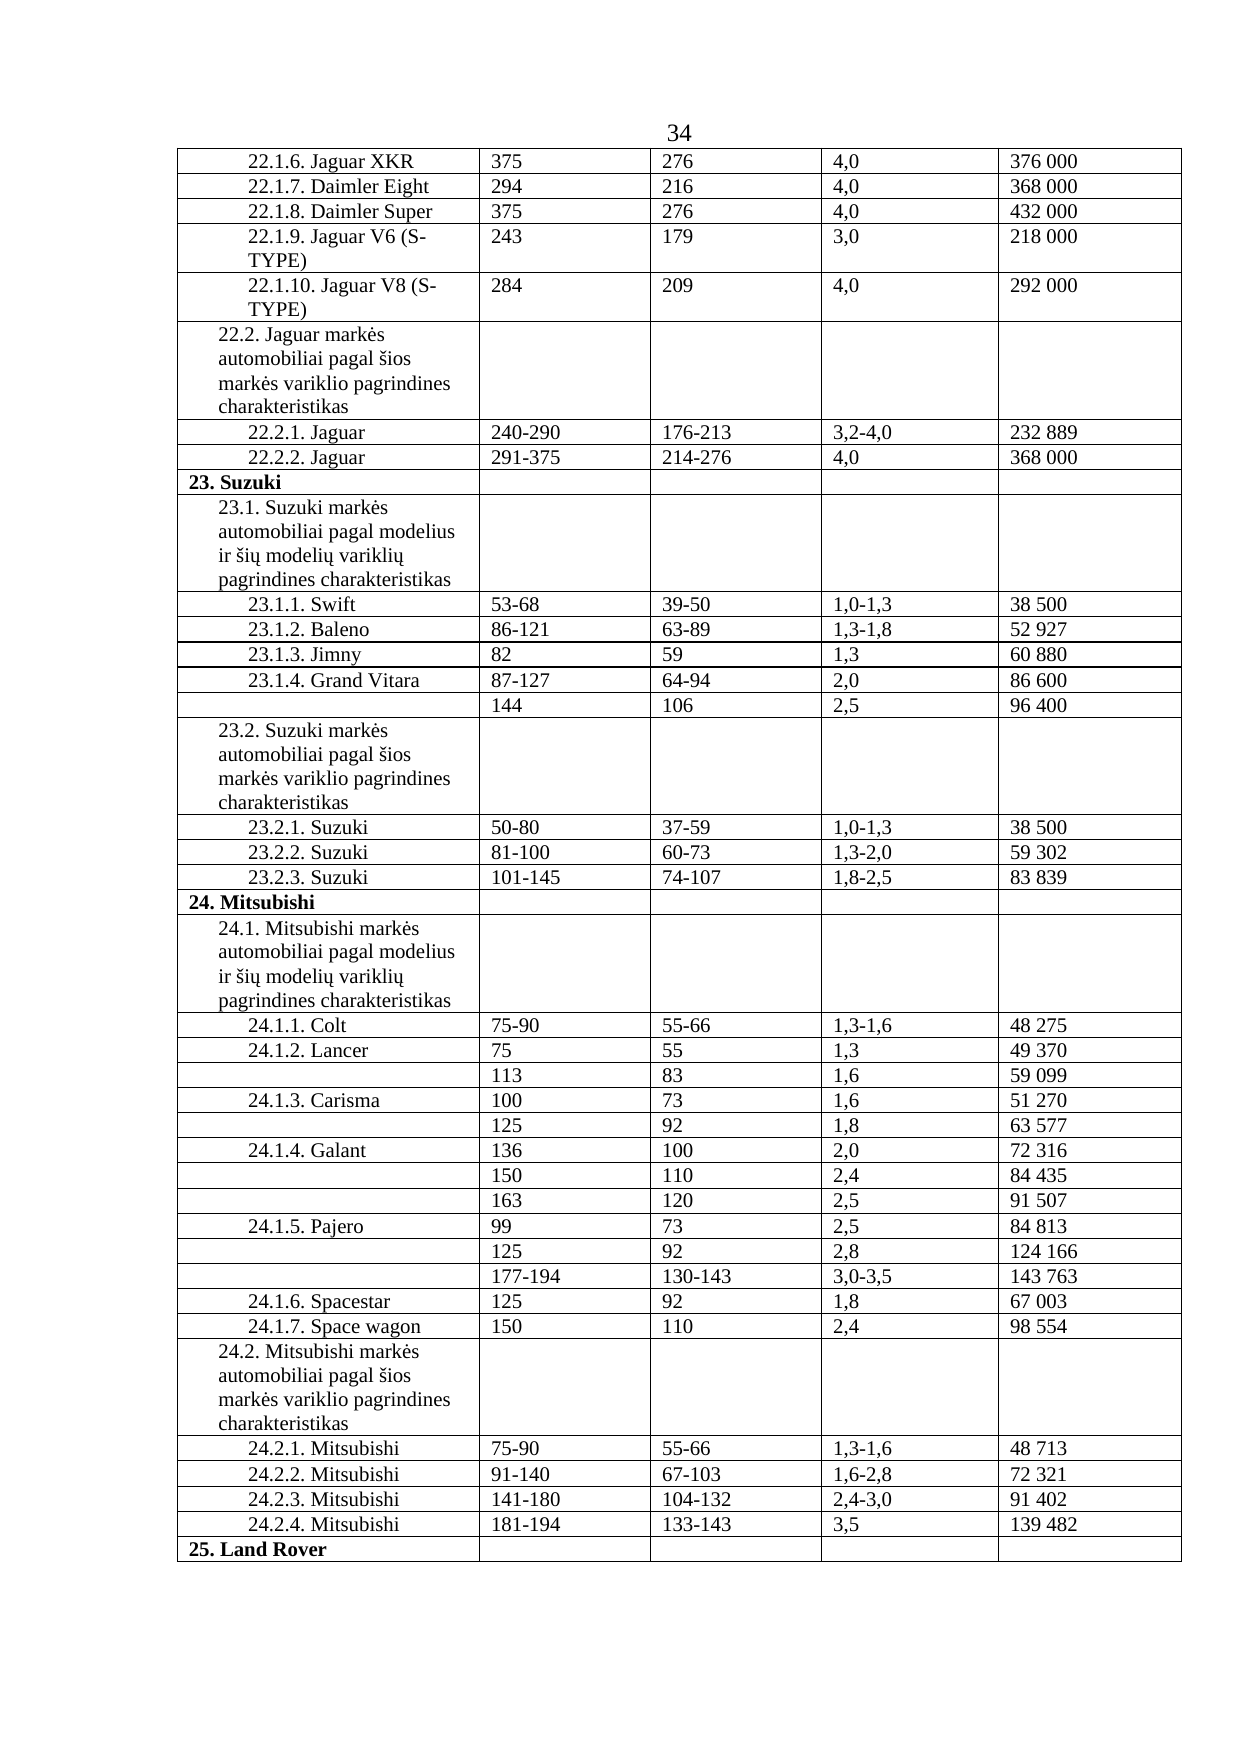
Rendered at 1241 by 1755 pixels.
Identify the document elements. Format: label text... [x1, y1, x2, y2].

table_cell [178, 1264, 479, 1288]
table_cell 3,0 [822, 224, 998, 272]
table_cell 23.2.1. Suzuki [178, 815, 479, 839]
table_cell [822, 322, 998, 418]
table_cell [651, 322, 821, 418]
table_cell 144 [480, 693, 650, 717]
table_cell 48 713 [999, 1436, 1181, 1460]
table_cell 67 003 [999, 1289, 1181, 1313]
table_cell 1,3-1,6 [822, 1436, 998, 1460]
table_cell 368 000 [999, 174, 1181, 198]
table_cell [178, 1163, 479, 1187]
table_cell [178, 693, 479, 717]
table_cell 64-94 [651, 668, 821, 692]
table_cell 243 [480, 224, 650, 272]
table_cell 2,5 [822, 1214, 998, 1238]
table_cell 63 577 [999, 1113, 1181, 1137]
table_cell 96 400 [999, 693, 1181, 717]
table_cell 1,3 [822, 1038, 998, 1062]
table_cell 22.2.1. Jaguar [178, 420, 479, 444]
table_cell [651, 1339, 821, 1435]
table_cell [651, 890, 821, 914]
table_cell [999, 1339, 1181, 1435]
table_cell 81-100 [480, 840, 650, 864]
table_cell [651, 915, 821, 1012]
table_cell [480, 1339, 650, 1435]
table_cell 216 [651, 174, 821, 198]
table_cell 67-103 [651, 1461, 821, 1486]
table_cell 1,8 [822, 1113, 998, 1137]
table_cell 276 [651, 149, 821, 173]
table_cell 22.1.10. Jaguar V8 (S-TYPE) [178, 273, 479, 321]
table_cell 2,4 [822, 1163, 998, 1187]
table_cell 23.1. Suzuki markės automobiliai pagal modelius ir šių modelių variklių pagrindines charakteristikas [178, 495, 479, 591]
table_cell 110 [651, 1314, 821, 1338]
table_cell 83 [651, 1063, 821, 1087]
table_cell [822, 495, 998, 591]
table_cell 2,5 [822, 693, 998, 717]
table_cell 75-90 [480, 1013, 650, 1037]
table_cell 2,4-3,0 [822, 1487, 998, 1511]
table_cell 24.1.1. Colt [178, 1013, 479, 1037]
table_cell 176-213 [651, 420, 821, 444]
table_cell 276 [651, 199, 821, 223]
table_cell [480, 495, 650, 591]
table_cell [999, 1537, 1181, 1561]
table_cell 136 [480, 1138, 650, 1162]
table_cell 37-59 [651, 815, 821, 839]
table_cell 3,5 [822, 1512, 998, 1536]
table_cell 125 [480, 1113, 650, 1137]
table_cell 23.1.3. Jimny [178, 643, 479, 666]
table_cell 87-127 [480, 668, 650, 692]
table_cell [999, 322, 1181, 418]
table_cell 432 000 [999, 199, 1181, 223]
table_cell 2,4 [822, 1314, 998, 1338]
table_cell 51 270 [999, 1088, 1181, 1112]
table_cell 100 [480, 1088, 650, 1112]
table_cell [480, 890, 650, 914]
table_cell [822, 1339, 998, 1435]
table_cell 1,3-1,6 [822, 1013, 998, 1037]
table_cell 82 [480, 643, 650, 666]
table_cell 53-68 [480, 592, 650, 616]
table_cell [822, 470, 998, 494]
table_cell 23.1.4. Grand Vitara [178, 668, 479, 692]
table_cell 1,6 [822, 1088, 998, 1112]
table_cell 2,0 [822, 668, 998, 692]
table_cell 22.1.7. Daimler Eight [178, 174, 479, 198]
table_cell 48 275 [999, 1013, 1181, 1037]
table_cell 22.2.2. Jaguar [178, 445, 479, 469]
table_cell [999, 915, 1181, 1012]
table_cell 4,0 [822, 149, 998, 173]
table_cell 1,6 [822, 1063, 998, 1087]
table_cell 73 [651, 1088, 821, 1112]
table_cell 24.1.2. Lancer [178, 1038, 479, 1062]
table_cell 74-107 [651, 865, 821, 889]
table_cell 99 [480, 1214, 650, 1238]
table_cell 60-73 [651, 840, 821, 864]
table_cell 75 [480, 1038, 650, 1062]
table_cell 101-145 [480, 865, 650, 889]
table_cell 124 166 [999, 1239, 1181, 1263]
table_cell 22.1.6. Jaguar XKR [178, 149, 479, 173]
table_cell 24.1.3. Carisma [178, 1088, 479, 1112]
table_cell 83 839 [999, 865, 1181, 889]
table_cell 73 [651, 1214, 821, 1238]
table_cell 72 316 [999, 1138, 1181, 1162]
table_cell 125 [480, 1239, 650, 1263]
table_cell 141-180 [480, 1487, 650, 1511]
table_cell 84 813 [999, 1214, 1181, 1238]
table_cell 22.2. Jaguar markės automobiliai pagal šios markės variklio pagrindines charakteristikas [178, 322, 479, 418]
table_cell 23.2. Suzuki markės automobiliai pagal šios markės variklio pagrindines charakteristikas [178, 718, 479, 814]
table_cell 24.1.7. Space wagon [178, 1314, 479, 1338]
table_cell 232 889 [999, 420, 1181, 444]
table_cell 1,3-1,8 [822, 617, 998, 641]
table_cell [178, 1239, 479, 1263]
table_cell 3,0-3,5 [822, 1264, 998, 1288]
table_cell 92 [651, 1289, 821, 1313]
table_cell 55-66 [651, 1436, 821, 1460]
table_cell [651, 495, 821, 591]
table_cell 22.1.8. Daimler Super [178, 199, 479, 223]
table_cell 125 [480, 1289, 650, 1313]
table_cell 133-143 [651, 1512, 821, 1536]
table_cell 60 880 [999, 643, 1181, 666]
table_cell 86 600 [999, 668, 1181, 692]
table_cell 100 [651, 1138, 821, 1162]
table_cell 22.1.9. Jaguar V6 (S-TYPE) [178, 224, 479, 272]
table_cell [822, 890, 998, 914]
table_cell 84 435 [999, 1163, 1181, 1187]
table_cell [822, 915, 998, 1012]
table_cell 106 [651, 693, 821, 717]
table_cell 59 302 [999, 840, 1181, 864]
table_cell [480, 322, 650, 418]
table_cell 214-276 [651, 445, 821, 469]
table_cell 24.2.4. Mitsubishi [178, 1512, 479, 1536]
table_cell [999, 718, 1181, 814]
table_cell [651, 470, 821, 494]
table_cell [480, 915, 650, 1012]
table_cell [822, 718, 998, 814]
table_cell 240-290 [480, 420, 650, 444]
table_cell 98 554 [999, 1314, 1181, 1338]
table_cell 55 [651, 1038, 821, 1062]
table_cell 2,0 [822, 1138, 998, 1162]
table_cell 1,0-1,3 [822, 592, 998, 616]
table_cell 24.2. Mitsubishi markės automobiliai pagal šios markės variklio pagrindines charakteristikas [178, 1339, 479, 1435]
table_cell 177-194 [480, 1264, 650, 1288]
table_cell [178, 1113, 479, 1137]
table_cell [178, 1189, 479, 1212]
table_cell 24.1.4. Galant [178, 1138, 479, 1162]
table_cell 24.2.1. Mitsubishi [178, 1436, 479, 1460]
table_cell 130-143 [651, 1264, 821, 1288]
table_cell 3,2-4,0 [822, 420, 998, 444]
table_cell 150 [480, 1163, 650, 1187]
table_cell 113 [480, 1063, 650, 1087]
table_cell 375 [480, 199, 650, 223]
table_cell 91-140 [480, 1461, 650, 1486]
table_cell 91 507 [999, 1189, 1181, 1212]
table_cell 50-80 [480, 815, 650, 839]
table_cell 59 [651, 643, 821, 666]
table_cell 4,0 [822, 199, 998, 223]
table_cell 2,5 [822, 1189, 998, 1212]
table_cell 49 370 [999, 1038, 1181, 1062]
table_cell 376 000 [999, 149, 1181, 173]
table_cell [999, 495, 1181, 591]
table_cell 25. Land Rover [178, 1537, 479, 1561]
table_cell 1,6-2,8 [822, 1461, 998, 1486]
table_cell 143 763 [999, 1264, 1181, 1288]
table_cell [480, 470, 650, 494]
table_cell 38 500 [999, 815, 1181, 839]
table_cell [480, 718, 650, 814]
table_cell 163 [480, 1189, 650, 1212]
table_cell 4,0 [822, 445, 998, 469]
table_cell 75-90 [480, 1436, 650, 1460]
table_cell 24.2.3. Mitsubishi [178, 1487, 479, 1511]
table_cell 23.1.2. Baleno [178, 617, 479, 641]
table_cell 86-121 [480, 617, 650, 641]
table_cell 120 [651, 1189, 821, 1212]
table_cell 284 [480, 273, 650, 321]
table_cell 23.2.3. Suzuki [178, 865, 479, 889]
table_cell 1,0-1,3 [822, 815, 998, 839]
table_cell 181-194 [480, 1512, 650, 1536]
table_cell 1,3 [822, 643, 998, 666]
table_cell 2,8 [822, 1239, 998, 1263]
table_cell 38 500 [999, 592, 1181, 616]
table_cell 24.2.2. Mitsubishi [178, 1461, 479, 1486]
table_cell 150 [480, 1314, 650, 1338]
table_cell 179 [651, 224, 821, 272]
table_cell 24. Mitsubishi [178, 890, 479, 914]
table_cell [480, 1537, 650, 1561]
table_cell 39-50 [651, 592, 821, 616]
table_cell 91 402 [999, 1487, 1181, 1511]
table_cell 92 [651, 1239, 821, 1263]
table_cell 23. Suzuki [178, 470, 479, 494]
table_cell 55-66 [651, 1013, 821, 1037]
table_cell [651, 718, 821, 814]
table_cell 294 [480, 174, 650, 198]
table_cell [822, 1537, 998, 1561]
table_cell 1,8-2,5 [822, 865, 998, 889]
table_cell 368 000 [999, 445, 1181, 469]
table_cell [999, 890, 1181, 914]
table_cell [651, 1537, 821, 1561]
table_cell 59 099 [999, 1063, 1181, 1087]
table_cell 63-89 [651, 617, 821, 641]
table_cell 24.1.6. Spacestar [178, 1289, 479, 1313]
table_cell 375 [480, 149, 650, 173]
table_cell [999, 470, 1181, 494]
table_cell 209 [651, 273, 821, 321]
table_cell 291-375 [480, 445, 650, 469]
table_cell 139 482 [999, 1512, 1181, 1536]
table_cell [178, 1063, 479, 1087]
table_cell 110 [651, 1163, 821, 1187]
table_cell 72 321 [999, 1461, 1181, 1486]
table_cell 1,8 [822, 1289, 998, 1313]
table_cell 24.1.5. Pajero [178, 1214, 479, 1238]
table_cell 1,3-2,0 [822, 840, 998, 864]
table_cell 24.1. Mitsubishi markės automobiliai pagal modelius ir šių modelių variklių pagrindines charakteristikas [178, 915, 479, 1012]
table_cell 104-132 [651, 1487, 821, 1511]
table_cell 4,0 [822, 174, 998, 198]
table_cell 23.2.2. Suzuki [178, 840, 479, 864]
table_cell 52 927 [999, 617, 1181, 641]
table_cell 4,0 [822, 273, 998, 321]
table_cell 292 000 [999, 273, 1181, 321]
table_cell 92 [651, 1113, 821, 1137]
table_cell 218 000 [999, 224, 1181, 272]
table_cell 23.1.1. Swift [178, 592, 479, 616]
